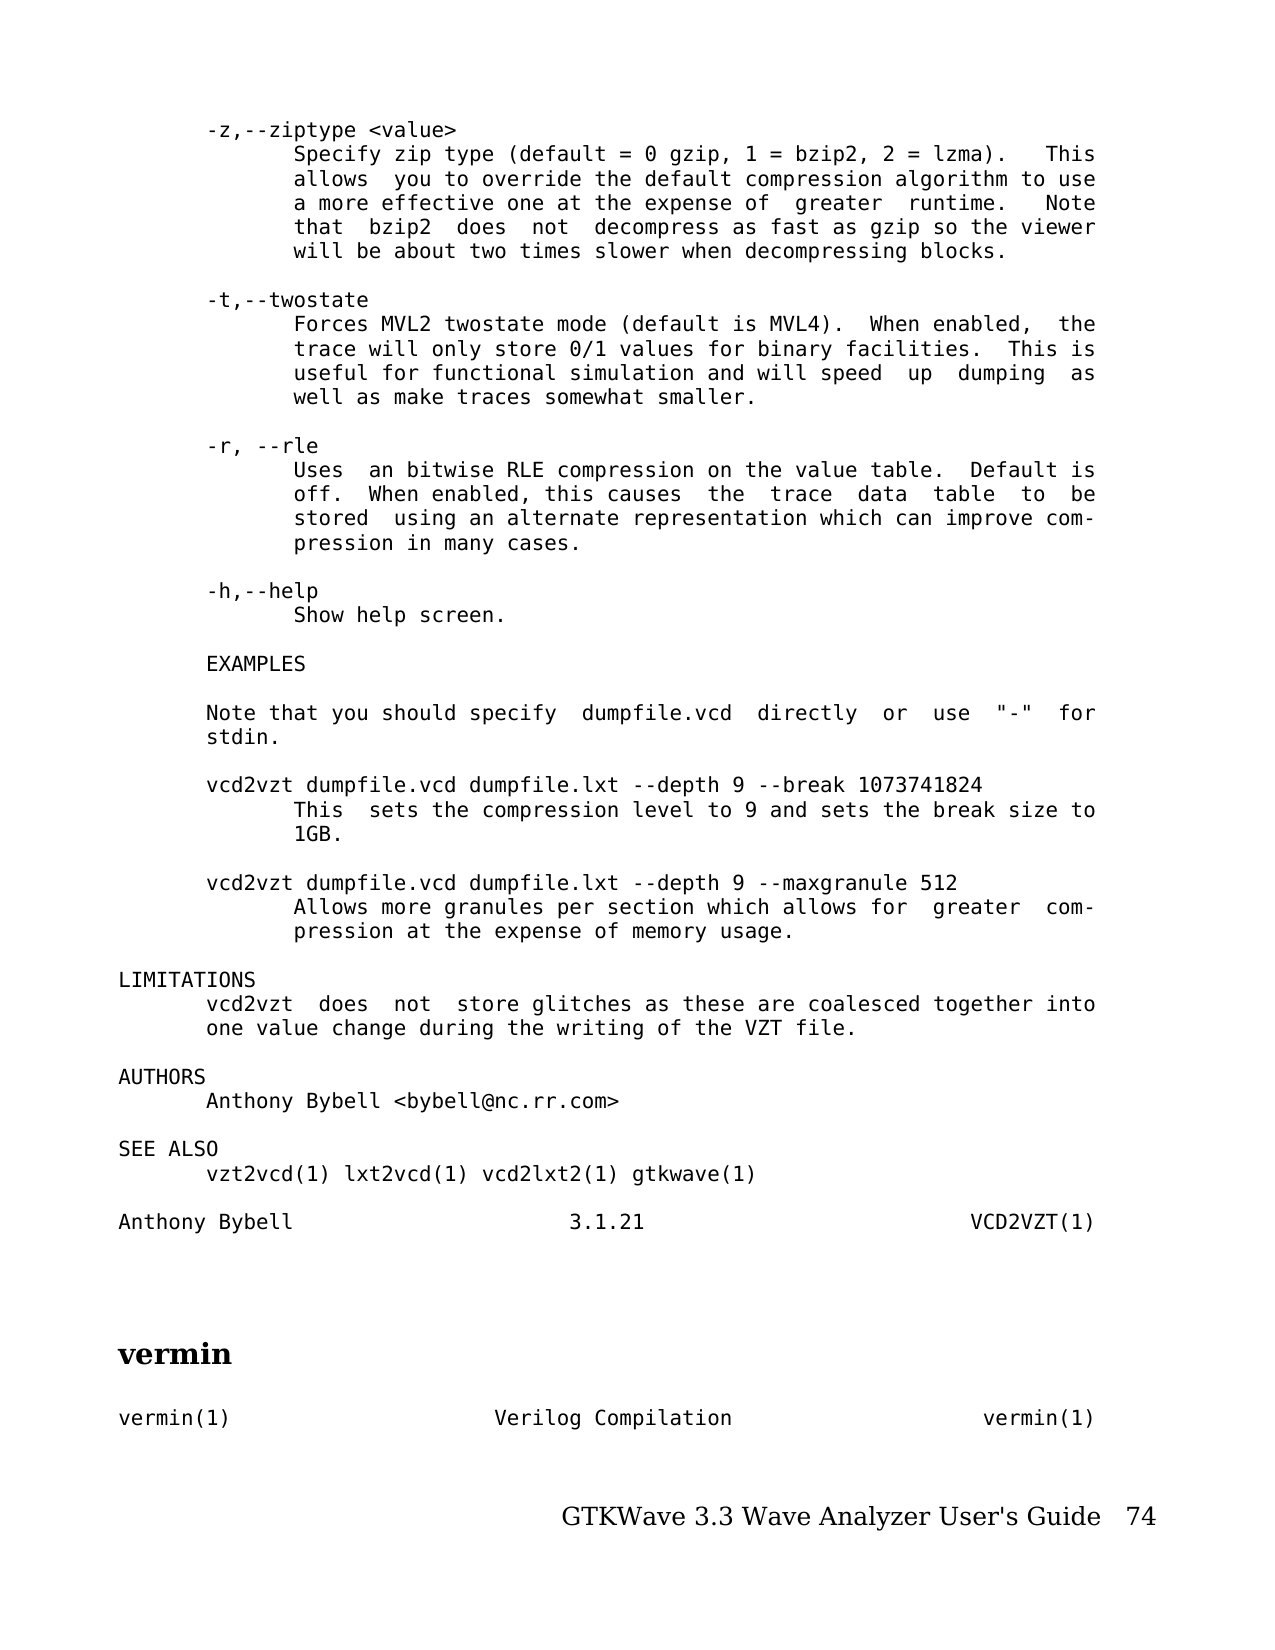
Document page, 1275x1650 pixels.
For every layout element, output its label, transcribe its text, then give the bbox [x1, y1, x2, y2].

text -z,--ziptype <value> [118, 118, 1157, 142]
text Show help screen. [118, 603, 1157, 628]
text Anthony Bybell 3.1.21 VCD2VZT(1) [118, 1210, 1157, 1234]
text EXAMPLES [118, 652, 1157, 676]
text Note that you should specify dumpfile.vcd directly or use "-" for [118, 701, 1157, 725]
text pression at the expense of memory usage. [118, 919, 1157, 943]
text AUTHORS [118, 1065, 1157, 1089]
text -r, --rle [118, 434, 1157, 458]
text This sets the compression level to 9 and sets the break size to [118, 798, 1157, 822]
text Anthony Bybell <bybell@nc.rr.com> [118, 1089, 1157, 1113]
text vcd2vzt does not store glitches as these are coalesced together into [118, 992, 1157, 1016]
text vcd2vzt dumpfile.vcd dumpfile.lxt --depth 9 --maxgranule 512 [118, 871, 1157, 895]
text Uses an bitwise RLE compression on the value table. Default is [118, 458, 1157, 482]
text trace will only store 0/1 values for binary facilities. This is [118, 337, 1157, 361]
text Specify zip type (default = 0 gzip, 1 = bzip2, 2 = lzma). This [118, 142, 1157, 167]
text vermin(1) Verilog Compilation vermin(1) [118, 1406, 1157, 1430]
text a more effective one at the expense of greater runtime. Note [118, 191, 1157, 215]
text -t,--twostate [118, 288, 1157, 312]
text LIMITATIONS [118, 968, 1157, 992]
text allows you to override the default compression algorithm to use [118, 167, 1157, 191]
text pression in many cases. [118, 531, 1157, 555]
text off. When enabled, this causes the trace data table to be [118, 482, 1157, 506]
text -h,--help [118, 579, 1157, 603]
text will be about two times slower when decompressing blocks. [118, 239, 1157, 264]
text SEE ALSO [118, 1137, 1157, 1162]
text one value change during the writing of the VZT file. [118, 1016, 1157, 1040]
text that bzip2 does not decompress as fast as gzip so the viewer [118, 215, 1157, 239]
text vcd2vzt dumpfile.vcd dumpfile.lxt --depth 9 --break 1073741824 [118, 773, 1157, 798]
text Allows more granules per section which allows for greater com- [118, 895, 1157, 919]
text vermin [118, 1337, 1157, 1371]
text 1GB. [118, 822, 1157, 846]
text vzt2vcd(1) lxt2vcd(1) vcd2lxt2(1) gtkwave(1) [118, 1162, 1157, 1186]
text useful for functional simulation and will speed up dumping as [118, 361, 1157, 385]
text stdin. [118, 725, 1157, 749]
text well as make traces somewhat smaller. [118, 385, 1157, 409]
text stored using an alternate representation which can improve com- [118, 506, 1157, 531]
text Forces MVL2 twostate mode (default is MVL4). When enabled, the [118, 312, 1157, 337]
